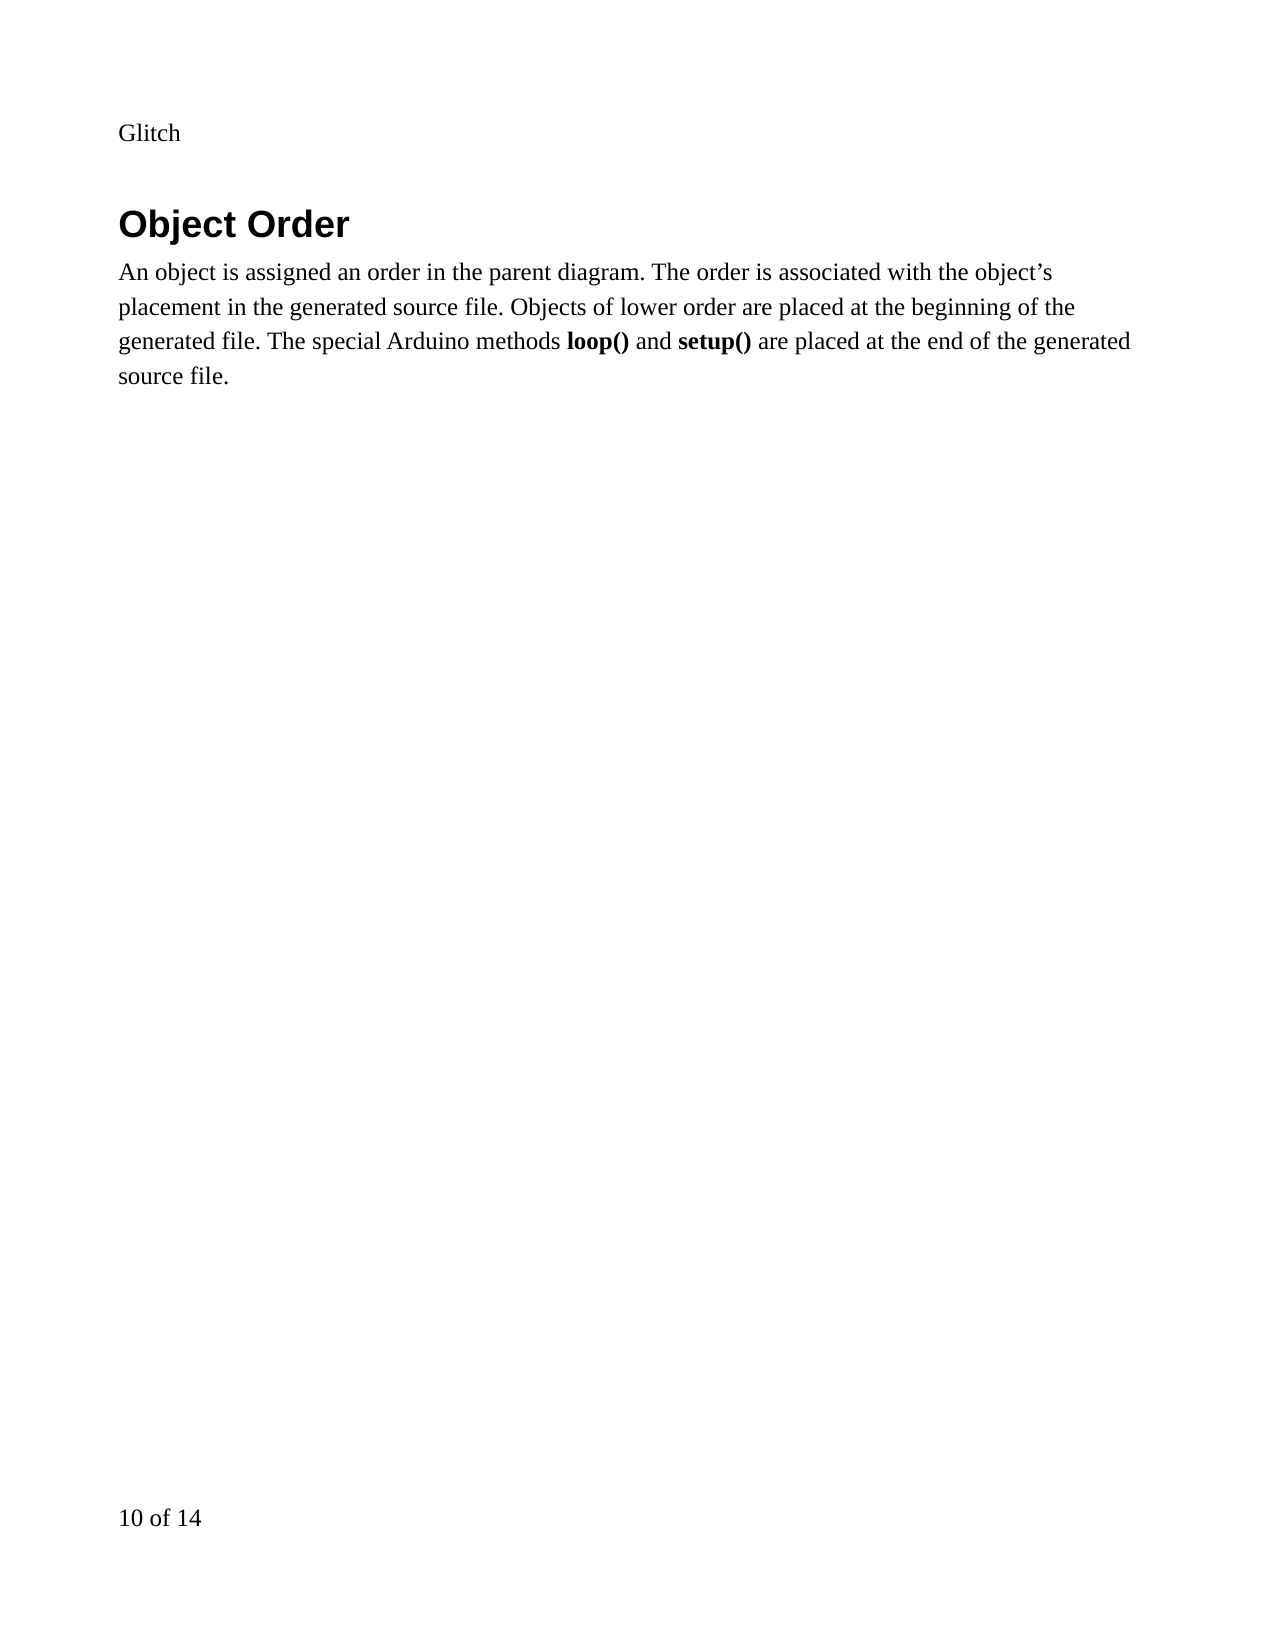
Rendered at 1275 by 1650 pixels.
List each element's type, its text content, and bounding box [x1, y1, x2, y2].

text An object is assigned an order in the parent diagram. The order is associated with the object’s placement in the generated source file. Objects of lower order are placed at the beginning of the generated file. The special Arduino methods loop() and setup() are placed at the end of the generated source file. [118, 257, 1157, 390]
subtitle Object Order [118, 201, 1157, 245]
